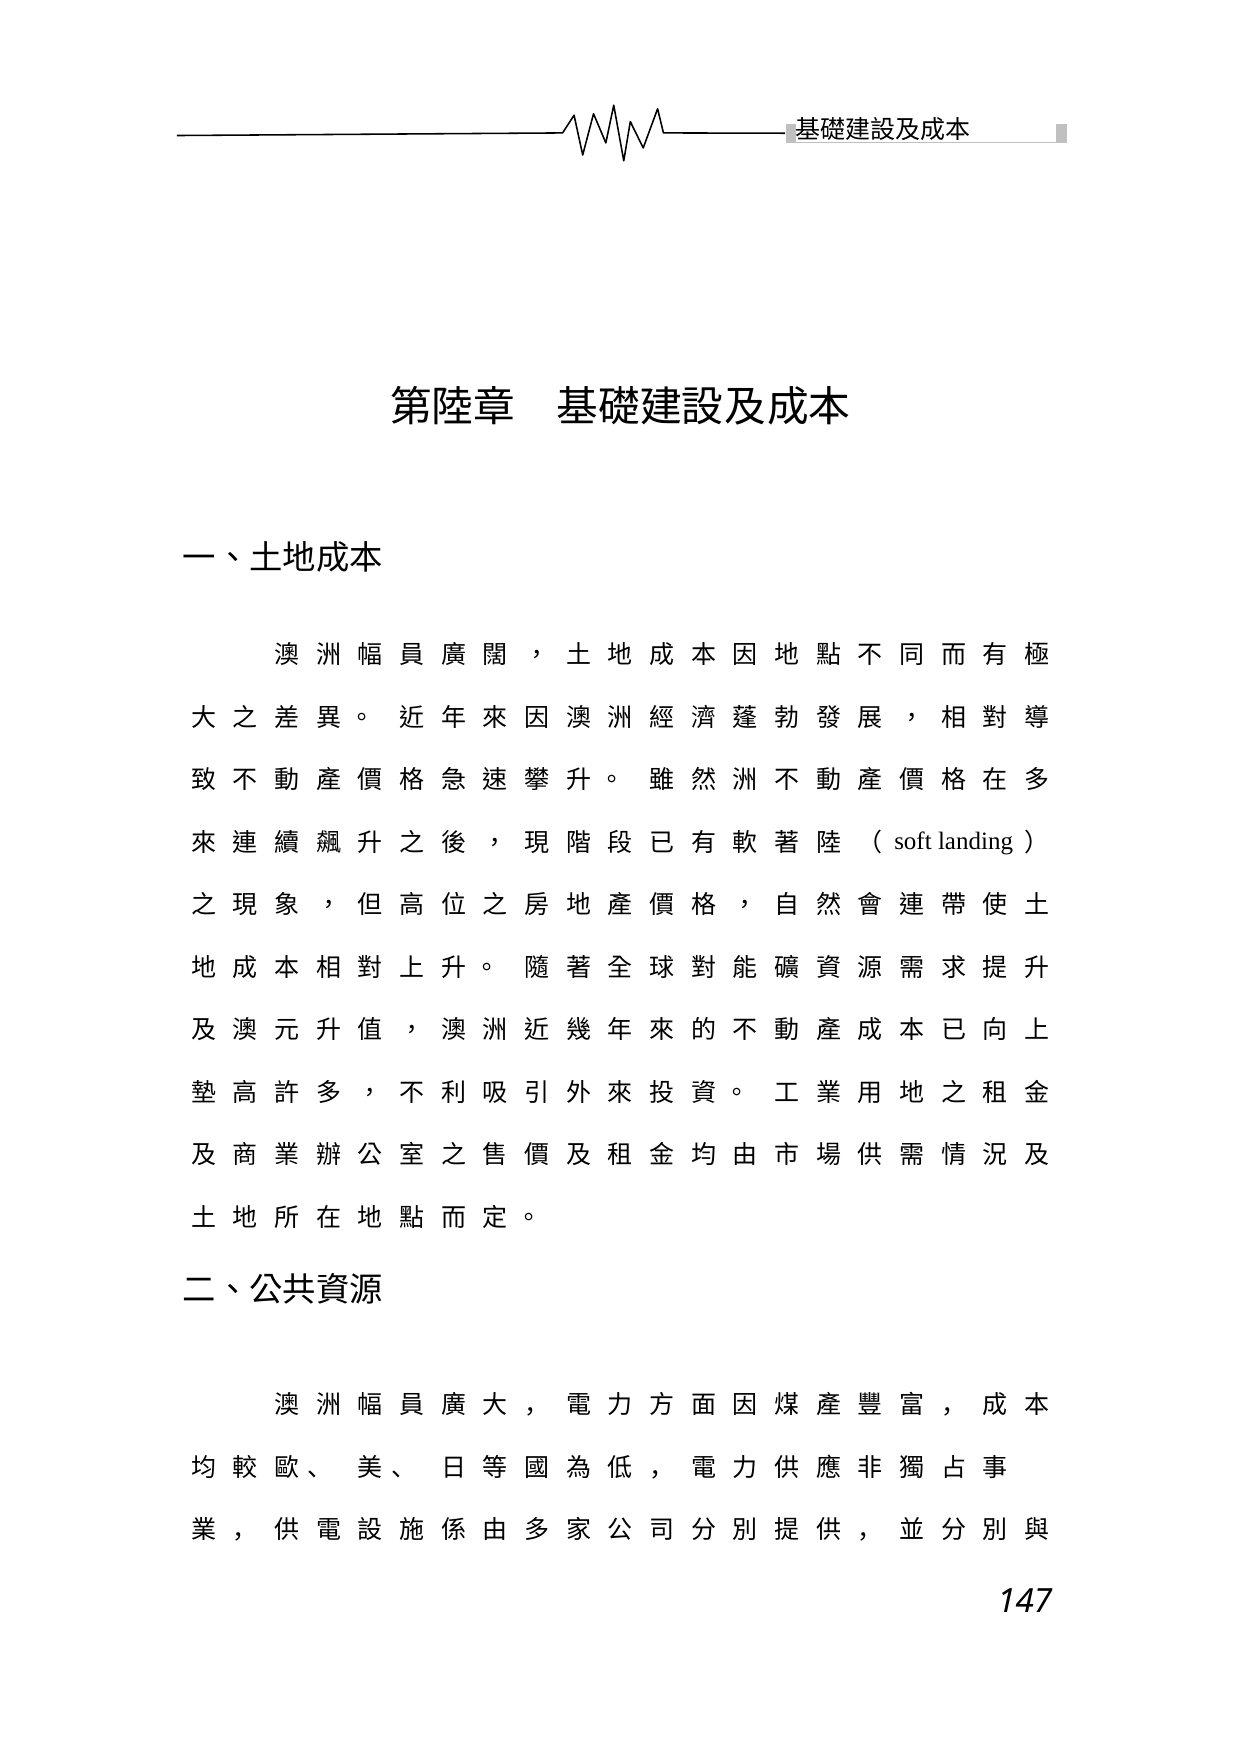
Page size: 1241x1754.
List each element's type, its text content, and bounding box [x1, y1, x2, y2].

text 一、土地成本 [183, 531, 1058, 579]
text 第陸章 基礎建設及成本 [183, 361, 1058, 424]
text 二、公共資源 [183, 1263, 1058, 1311]
text 澳洲幅員廣大，電力方面因煤產豐富，成本均較歐、美、日等國為低，電力供應非獨占事業，供電設施係由多家公司分別提供，並分別與 [183, 1361, 1058, 1549]
text 澳洲幅員廣闊，土地成本因地點不同而有極大之差異。近年來因澳洲經濟蓬勃發展，相對導致不動產價格急速攀升。雖然洲不動產價格在多來連續飆升之後，現階段已有軟著陸（soft landing）之現象，但高位之房地產價格，自然會連帶使土地成本相對上升。隨著全球對能礦資源需求提升及澳元升值，澳洲近幾年來的不動產成本已向上墊高許多，不利吸引外來投資。工業用地之租金及商業辦公室之售價及租金均由市場供需情況及土地所在地點而定。 [183, 611, 1058, 1236]
